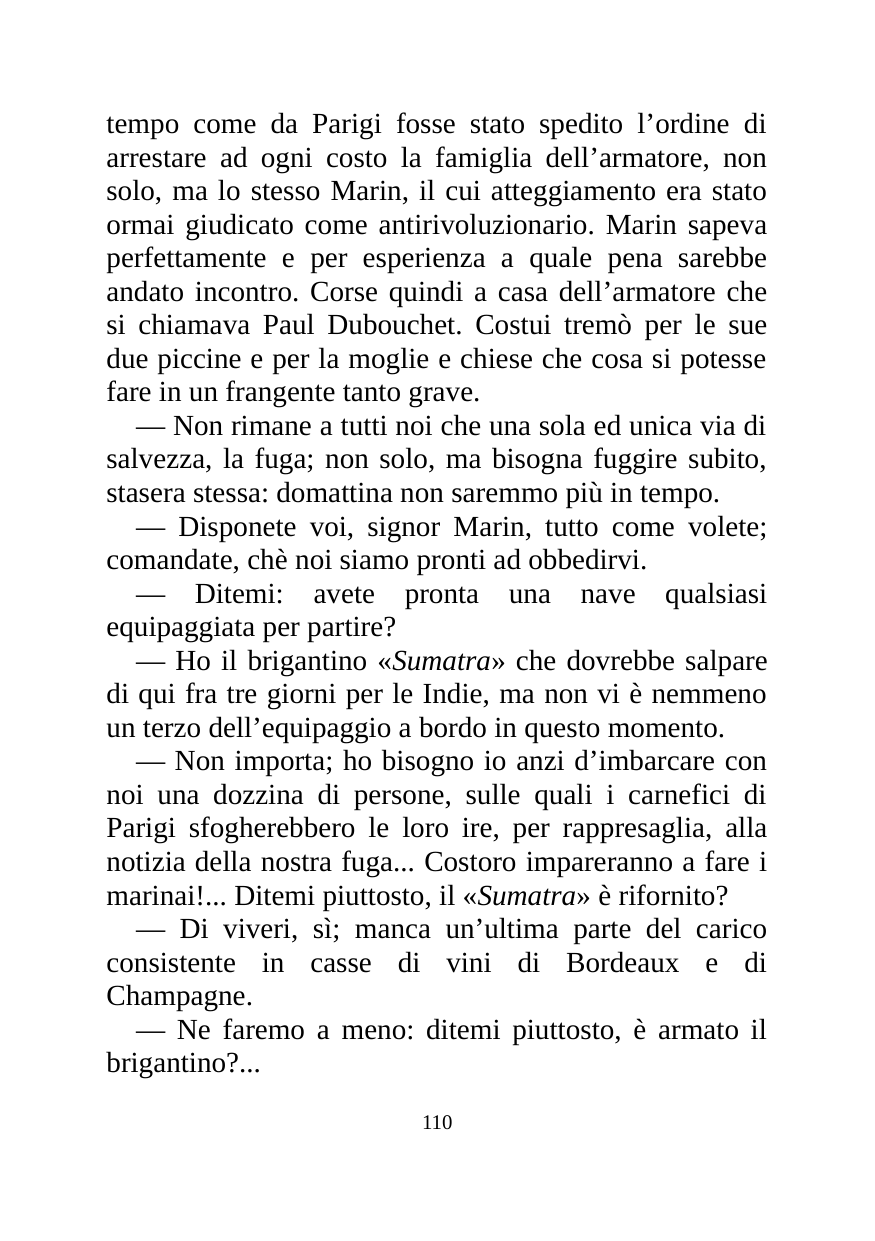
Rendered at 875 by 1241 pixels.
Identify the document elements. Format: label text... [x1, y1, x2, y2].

text tempo come da Parigi fosse stato spedito l’ordine di arrestare ad ogni costo la famiglia dell’armatore, non solo, ma lo stesso Marin, il cui atteggiamento era stato ormai giudicato come antirivoluzionario. Marin sapeva perfettamente e per esperienza a quale pena sarebbe andato incontro. Corse quindi a casa dell’armatore che si chiamava Paul Dubouchet. Costui tremò per le sue due piccine e per la moglie e chiese che cosa si potesse fare in un frangente tanto grave. [106, 106, 768, 408]
text — Non rimane a tutti noi che una sola ed unica via di salvezza, la fuga; non solo, ma bisogna fuggire subito, stasera stessa: domattina non saremmo più in tempo. [106, 408, 768, 509]
text — Ditemi: avete pronta una nave qualsiasi equipaggiata per partire? [106, 576, 768, 643]
text — Ne faremo a meno: ditemi piuttosto, è armato il brigantino?... [106, 1012, 768, 1079]
text — Disponete voi, signor Marin, tutto come volete; comandate, chè noi siamo pronti ad obbedirvi. [106, 509, 768, 576]
text — Di viveri, sì; manca un’ultima parte del carico consistente in casse di vini di Bordeaux e di Champagne. [106, 911, 768, 1012]
text — Non importa; ho bisogno io anzi d’imbarcare con noi una dozzina di persone, sulle quali i carnefici di Parigi sfogherebbero le loro ire, per rappresaglia, alla notizia della nostra fuga... Costoro impareranno a fare i marinai!... Ditemi piuttosto, il «Sumatra» è rifornito? [106, 743, 768, 911]
text — Ho il brigantino «Sumatra» che dovrebbe salpare di qui fra tre giorni per le Indie, ma non vi è nemmeno un terzo dell’equipaggio a bordo in questo momento. [106, 643, 768, 743]
